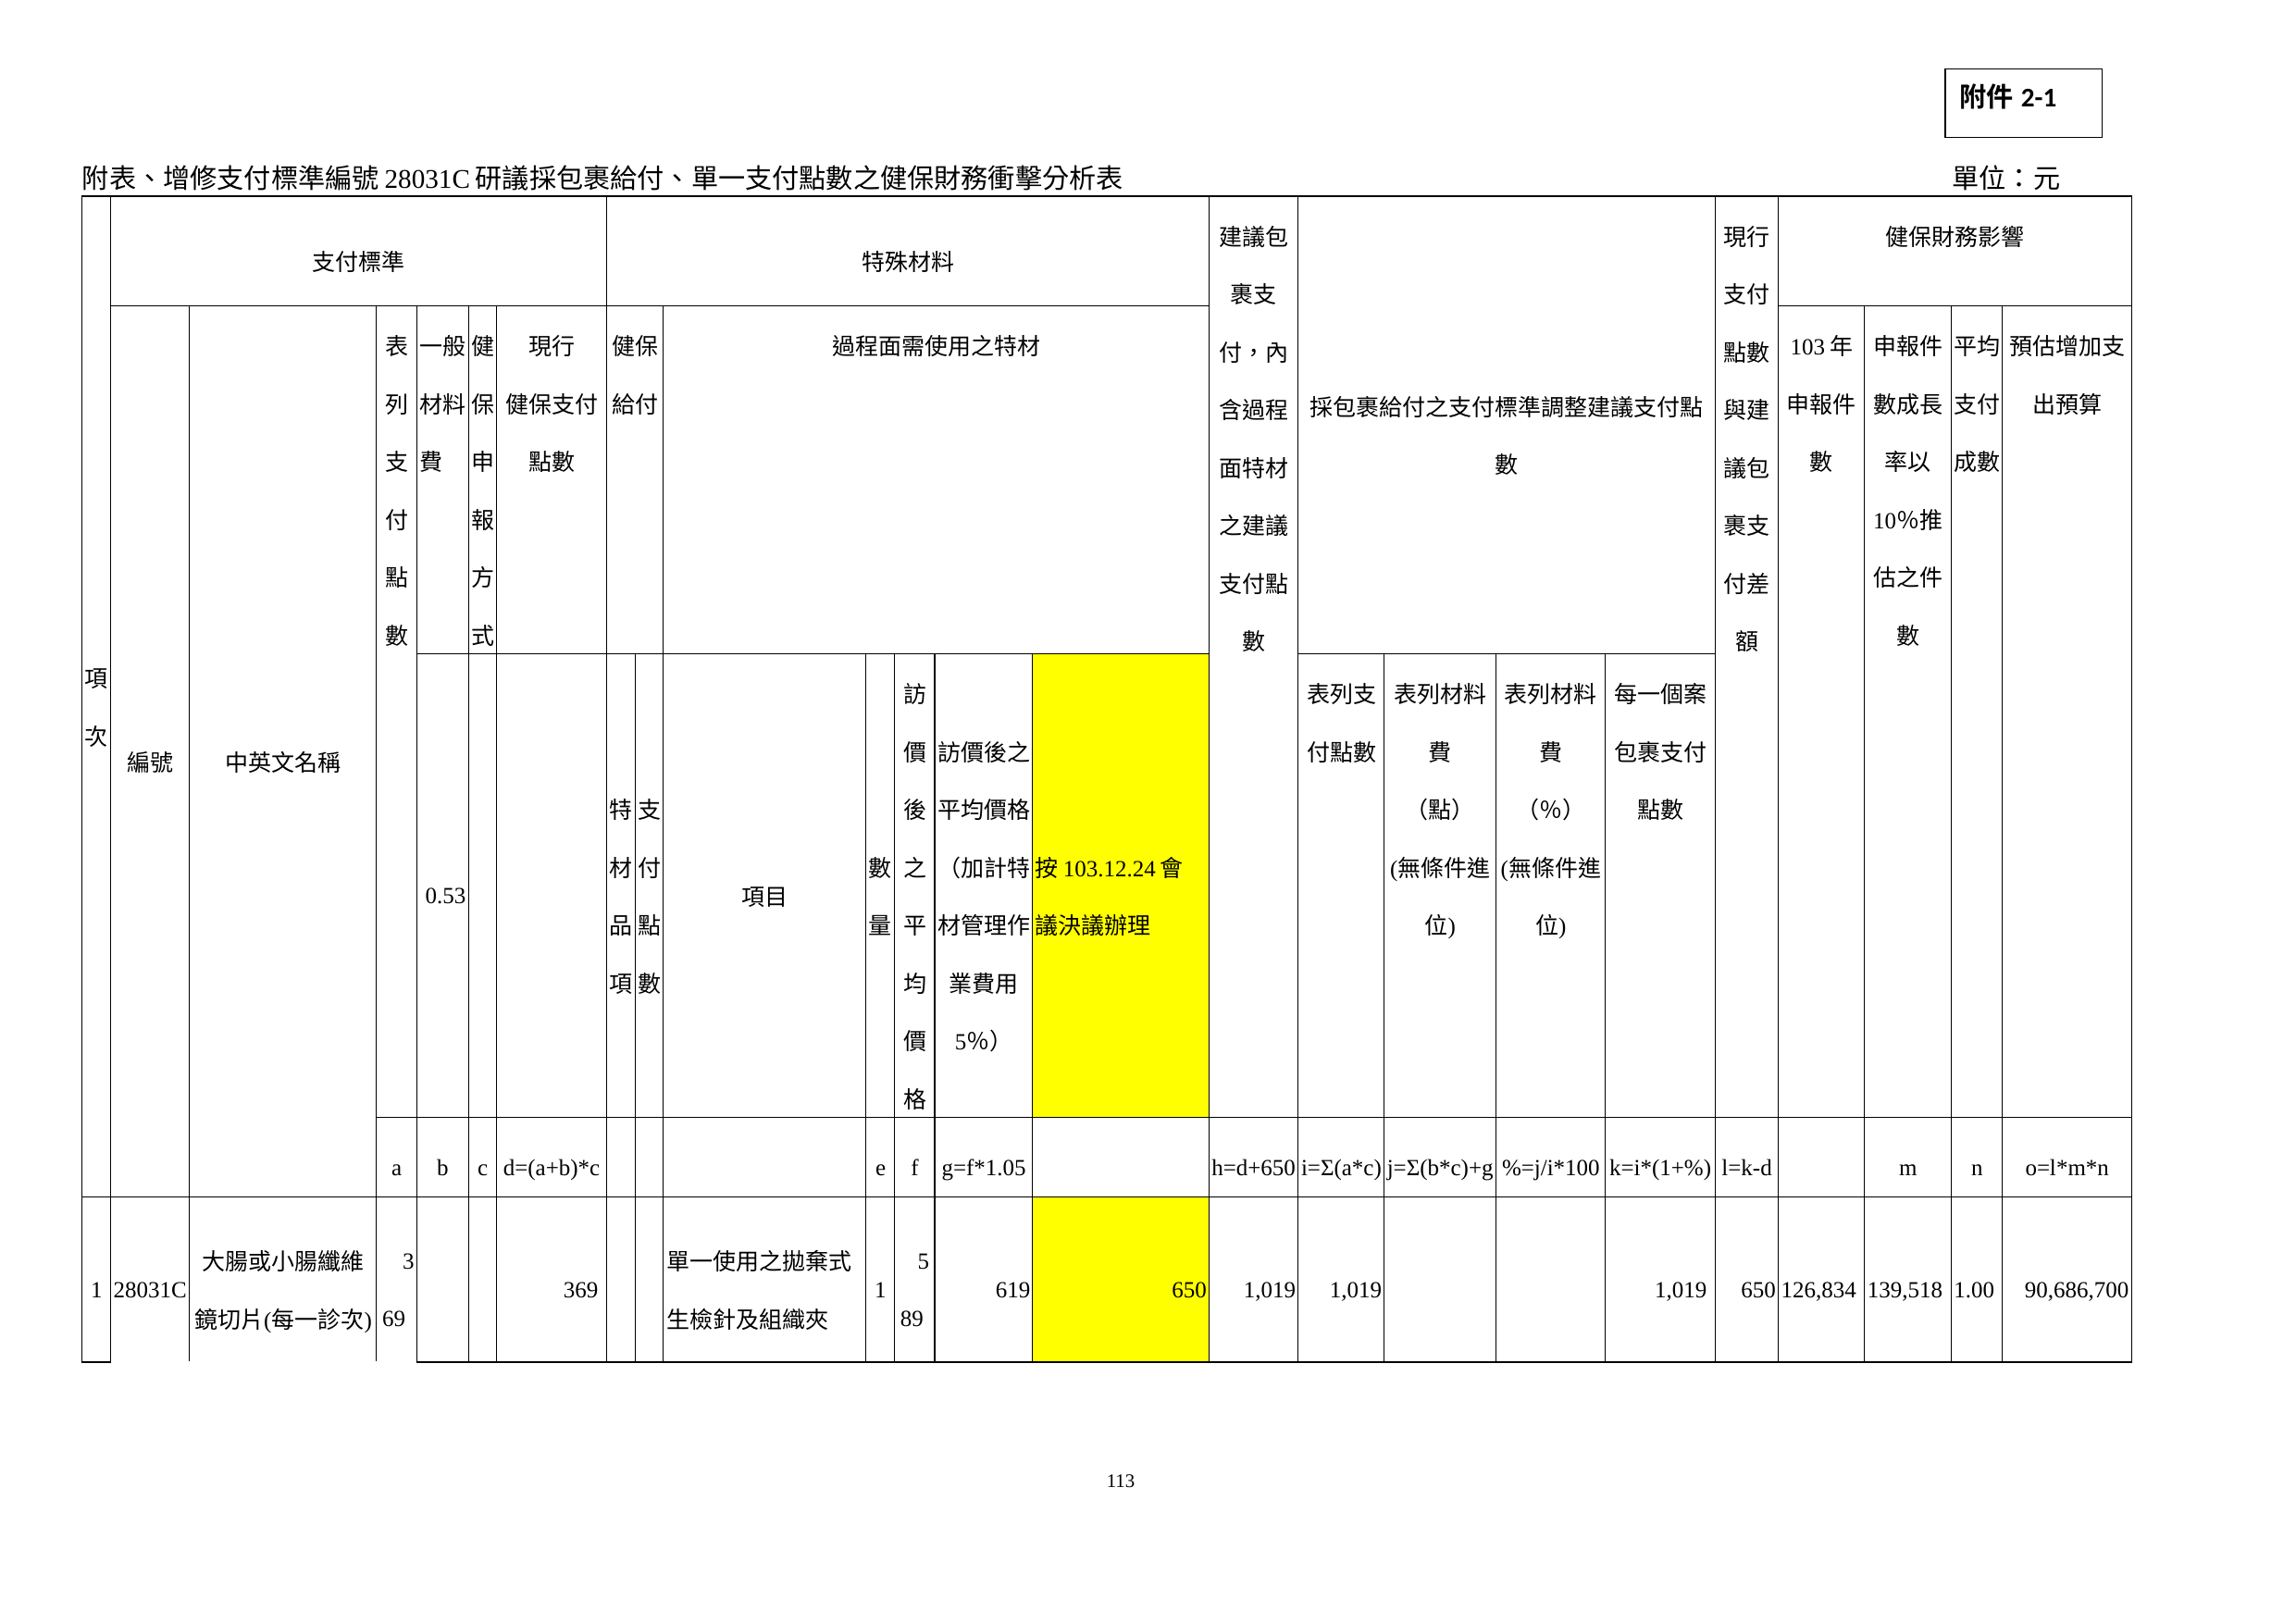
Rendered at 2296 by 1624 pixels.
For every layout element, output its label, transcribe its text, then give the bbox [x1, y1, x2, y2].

table_cell [636, 1118, 663, 1196]
table_cell f [895, 1118, 934, 1196]
table_cell 369 [497, 1197, 606, 1361]
table_cell 申報件數成長率以10％推估之件數 [1865, 306, 1951, 1117]
table_cell k=i*(1+%) [1606, 1118, 1715, 1196]
table_cell b [417, 1118, 468, 1196]
table_cell [497, 654, 606, 1117]
table_cell 103年申報件數 [1779, 306, 1864, 1117]
table_cell o=l*m*n [2003, 1118, 2131, 1196]
table_cell [636, 1197, 663, 1361]
table_cell 健保申報方式 [469, 306, 496, 653]
table_header 項次 [82, 197, 110, 1196]
table_cell 編號 [111, 306, 189, 1196]
table_cell j=Σ(b*c)+g [1384, 1118, 1496, 1196]
table_cell [664, 1118, 865, 1196]
table_cell 1,019 [1606, 1197, 1715, 1361]
table_cell 1 [866, 1197, 894, 1361]
table_cell 單一使用之拋棄式生檢針及組織夾 [664, 1197, 865, 1361]
table_cell c [469, 1118, 496, 1196]
table_cell [417, 1197, 468, 1361]
table_cell 數量 [866, 654, 894, 1117]
table_cell i=Σ(a*c) [1298, 1118, 1384, 1196]
table_header 特殊材料 [607, 197, 1209, 305]
table_cell 1.00 [1952, 1197, 2002, 1361]
table_cell 1,019 [1298, 1197, 1384, 1361]
table_cell [1384, 1197, 1496, 1361]
table_cell 1 [82, 1197, 110, 1361]
table_cell 126,834 [1779, 1197, 1864, 1361]
table_cell a [377, 1118, 416, 1196]
table_cell 139,518 [1865, 1197, 1951, 1361]
table_cell [469, 654, 496, 1117]
table_cell 90,686,700 [2003, 1197, 2131, 1361]
table_cell 369 [377, 1197, 416, 1361]
table_header 健保財務影響 [1779, 197, 2131, 305]
table_cell d=(a+b)*c [497, 1118, 606, 1196]
table_cell 一般材料費 [417, 306, 468, 653]
table_cell 每一個案包裹支付點數 [1606, 654, 1715, 1117]
table_cell 特材品項 [607, 654, 635, 1117]
table_cell 表列材料費 （％） (無條件進位) [1496, 654, 1605, 1117]
table_cell 28031C [111, 1197, 189, 1361]
table_cell 中英文名稱 [190, 306, 376, 1196]
table_cell %=j/i*100 [1496, 1118, 1605, 1196]
table_cell m [1865, 1118, 1951, 1196]
table_cell 按103.12.24會議決議辦理 [1033, 654, 1209, 1117]
table_cell [1496, 1197, 1605, 1361]
table_header 支付標準 [111, 197, 606, 305]
table_header 建議包裹支付，內含過程面特材之建議支付點數 [1210, 197, 1297, 1117]
table_cell 589 [895, 1197, 934, 1361]
table_header 現行支付點數與建議包裹支付差額 [1716, 197, 1778, 1117]
table_cell 650 [1033, 1197, 1209, 1361]
table_cell 支付點數 [636, 654, 663, 1117]
table_cell [607, 1197, 635, 1361]
table_cell 平均 支付成數 [1952, 306, 2002, 1117]
table_cell 訪價後之平均價格（加計特材管理作業費用5％） [936, 654, 1032, 1117]
table_cell 過程面需使用之特材 [664, 306, 1209, 653]
table_cell g=f*1.05 [936, 1118, 1032, 1196]
table_cell 0.53 [417, 654, 468, 1117]
table_cell 1,019 [1210, 1197, 1297, 1361]
table_cell h=d+650 [1210, 1118, 1297, 1196]
table_cell 現行 健保支付點數 [497, 306, 606, 653]
table_cell n [1952, 1118, 2002, 1196]
table_cell 650 [1716, 1197, 1778, 1361]
table_cell 訪價後之平均價格 [895, 654, 934, 1117]
table_cell 619 [936, 1197, 1032, 1361]
table_cell 大腸或小腸纖維鏡切片(每一診次) [190, 1197, 376, 1361]
table_cell 表列支付點數 [1298, 654, 1384, 1117]
text 附表、增修支付標準編號28031C研議採包裹給付、單一支付點數之健保財務衝擊分析表 單位：元 [82, 138, 2159, 195]
table_cell 項目 [664, 654, 865, 1117]
table_cell e [866, 1118, 894, 1196]
table_cell l=k-d [1716, 1118, 1778, 1196]
table_cell [1779, 1118, 1864, 1196]
table_cell [469, 1197, 496, 1361]
table_header 採包裹給付之支付標準調整建議支付點數 [1298, 197, 1715, 653]
table_cell 健保給付 [607, 306, 663, 653]
table_cell [607, 1118, 635, 1196]
table_cell 表列支付點數 [377, 306, 416, 1117]
table_cell 表列材料費 （點） (無條件進位) [1384, 654, 1496, 1117]
table_cell 預估增加支出預算 [2003, 306, 2131, 1117]
table_cell [1033, 1118, 1209, 1196]
